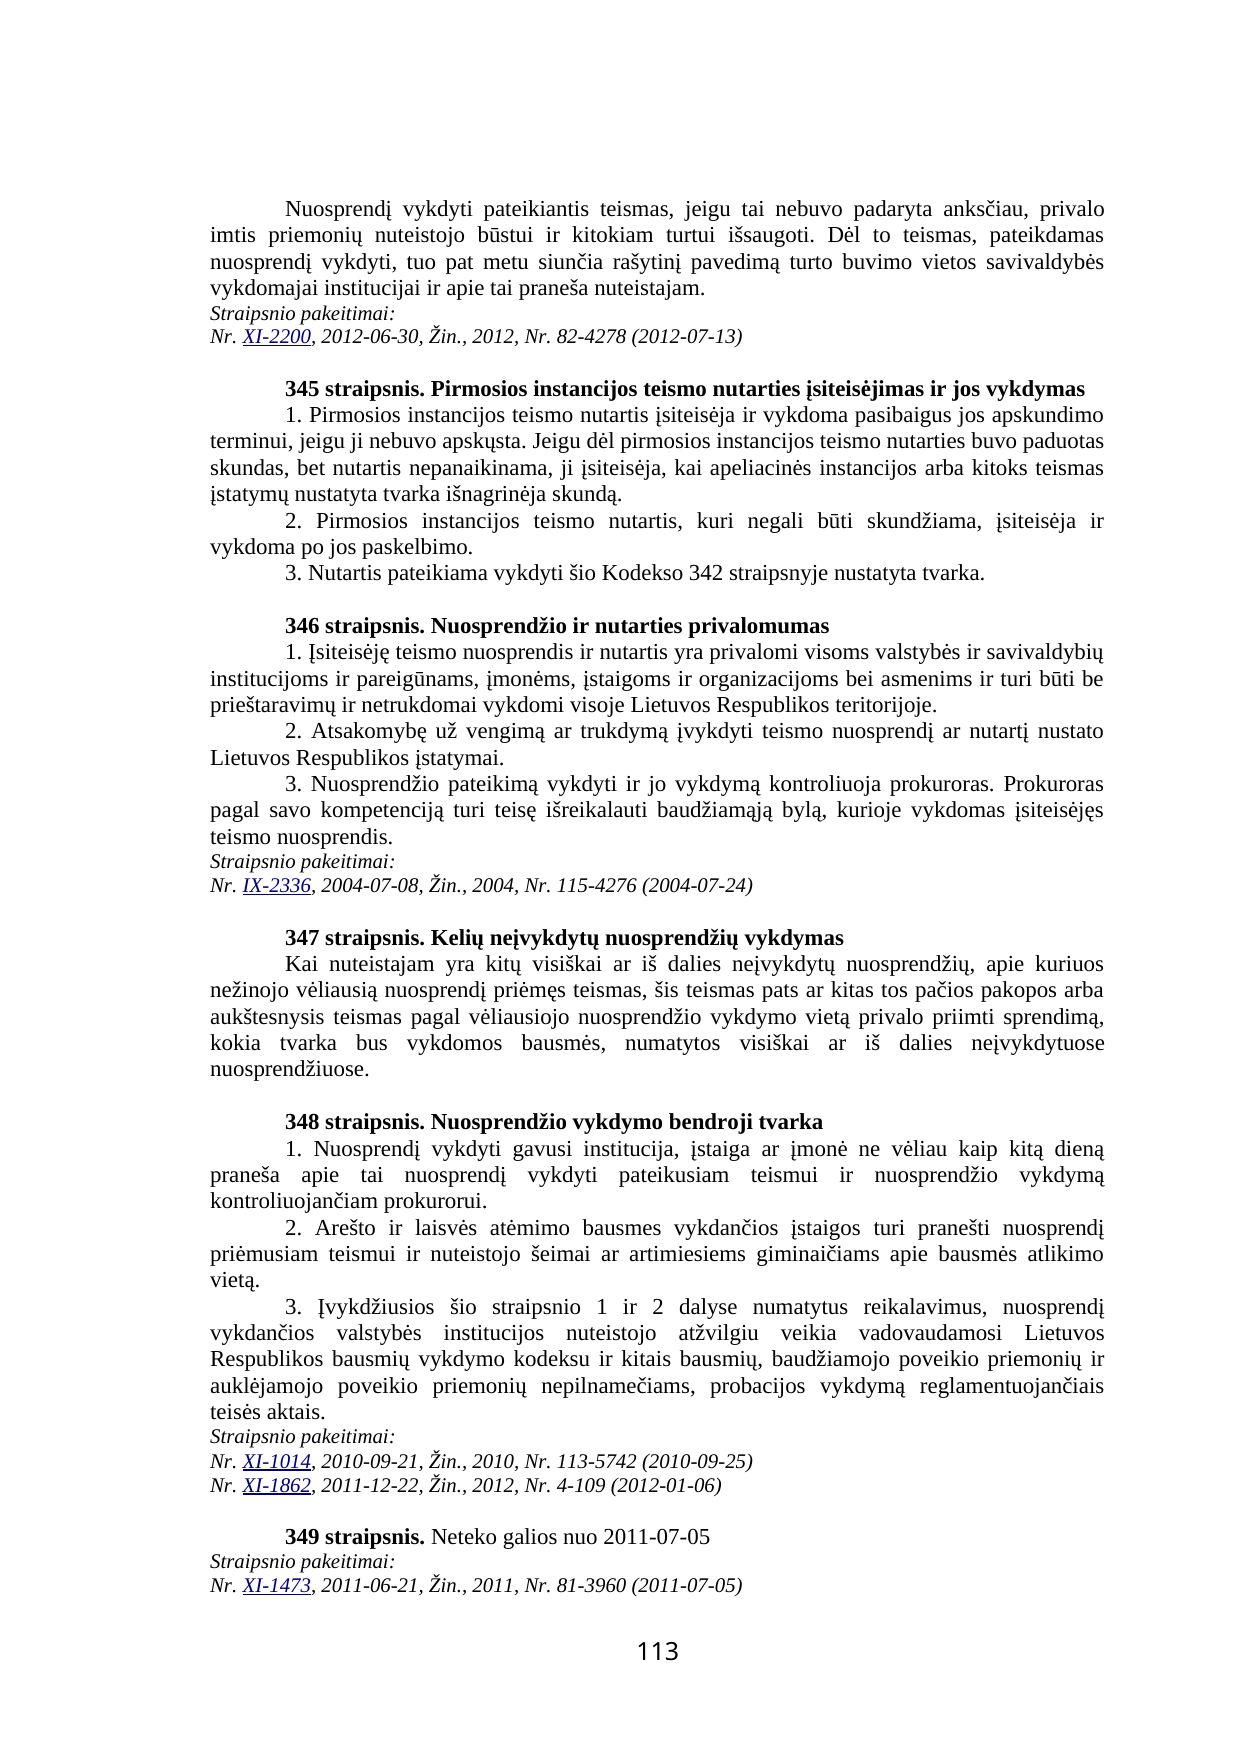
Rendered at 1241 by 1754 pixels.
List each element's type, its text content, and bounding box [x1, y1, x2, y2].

text Straipsnio pakeitimai: [210, 1549, 1106, 1573]
text 3. Įvykdžiusios šio straipsnio 1 ir 2 dalyse numatytus reikalavimus, nuosprendį vykdančios valstybės institucijos nuteistojo atžvilgiu veikia vadovaudamosi Lietuvos Respublikos bausmių vykdymo kodeksu ir kitais bausmių, baudžiamojo poveikio priemonių ir auklėjamojo poveikio priemonių nepilnamečiams, probacijos vykdymą reglamentuojančiais teisės aktais. [210, 1293, 1106, 1424]
text Nr. XI-1473, 2011-06-21, Žin., 2011, Nr. 81-3960 (2011-07-05) [210, 1573, 1106, 1597]
text Kai nuteistajam yra kitų visiškai ar iš dalies neįvykdytų nuosprendžių, apie kuriuos nežinojo vėliausią nuosprendį priėmęs teismas, šis teismas pats ar kitas tos pačios pakopos arba aukštesnysis teismas pagal vėliausiojo nuosprendžio vykdymo vietą privalo priimti sprendimą, kokia tvarka bus vykdomos bausmės, numatytos visiškai ar iš dalies neįvykdytuose nuosprendžiuose. [210, 950, 1106, 1082]
text 348 straipsnis. Nuosprendžio vykdymo bendroji tvarka [210, 1108, 1106, 1134]
text Nuosprendį vykdyti pateikiantis teismas, jeigu tai nebuvo padaryta anksčiau, privalo imtis priemonių nuteistojo būstui ir kitokiam turtui išsaugoti. Dėl to teismas, pateikdamas nuosprendį vykdyti, tuo pat metu siunčia rašytinį pavedimą turto buvimo vietos savivaldybės vykdomajai institucijai ir apie tai praneša nuteistajam. [210, 195, 1106, 300]
text Nr. XI-1862, 2011-12-22, Žin., 2012, Nr. 4-109 (2012-01-06) [210, 1473, 1106, 1497]
text 345 straipsnis. Pirmosios instancijos teismo nutarties įsiteisėjimas ir jos vykdymas [285, 375, 1106, 401]
text Nr. XI-1014, 2010-09-21, Žin., 2010, Nr. 113-5742 (2010-09-25) [210, 1448, 1106, 1473]
text 3. Nuosprendžio pateikimą vykdyti ir jo vykdymą kontroliuoja prokuroras. Prokuroras pagal savo kompetenciją turi teisę išreikalauti baudžiamąją bylą, kurioje vykdomas įsiteisėjęs teismo nuosprendis. [210, 770, 1106, 849]
text 1. Pirmosios instancijos teismo nutartis įsiteisėja ir vykdoma pasibaigus jos apskundimo terminui, jeigu ji nebuvo apskųsta. Jeigu dėl pirmosios instancijos teismo nutarties buvo paduotas skundas, bet nutartis nepanaikinama, ji įsiteisėja, kai apeliacinės instancijos arba kitoks teismas įstatymų nustatyta tvarka išnagrinėja skundą. [210, 401, 1106, 507]
text 3. Nutartis pateikiama vykdyti šio Kodekso 342 straipsnyje nustatyta tvarka. [210, 559, 1106, 586]
text Straipsnio pakeitimai: [210, 1424, 1106, 1448]
text Straipsnio pakeitimai: [210, 849, 1106, 873]
text 347 straipsnis. Kelių neįvykdytų nuosprendžių vykdymas [210, 924, 1106, 950]
text Nr. IX-2336, 2004-07-08, Žin., 2004, Nr. 115-4276 (2004-07-24) [210, 873, 1106, 897]
text Nr. XI-2200, 2012-06-30, Žin., 2012, Nr. 82-4278 (2012-07-13) [210, 324, 1106, 348]
text 2. Atsakomybę už vengimą ar trukdymą įvykdyti teismo nuosprendį ar nutartį nustato Lietuvos Respublikos įstatymai. [210, 717, 1106, 770]
text 1. Nuosprendį vykdyti gavusi institucija, įstaiga ar įmonė ne vėliau kaip kitą dieną praneša apie tai nuosprendį vykdyti pateikusiam teismui ir nuosprendžio vykdymą kontroliuojančiam prokurorui. [210, 1134, 1106, 1214]
text 346 straipsnis. Nuosprendžio ir nutarties privalomumas [210, 612, 1106, 638]
text Straipsnio pakeitimai: [210, 300, 1106, 324]
text 1. Įsiteisėję teismo nuosprendis ir nutartis yra privalomi visoms valstybės ir savivaldybių institucijoms ir pareigūnams, įmonėms, įstaigoms ir organizacijoms bei asmenims ir turi būti be prieštaravimų ir netrukdomai vykdomi visoje Lietuvos Respublikos teritorijoje. [210, 638, 1106, 717]
text 2. Pirmosios instancijos teismo nutartis, kuri negali būti skundžiama, įsiteisėja ir vykdoma po jos paskelbimo. [210, 507, 1106, 559]
text 349 straipsnis. Neteko galios nuo 2011-07-05 [210, 1523, 1106, 1549]
text 2. Arešto ir laisvės atėmimo bausmes vykdančios įstaigos turi pranešti nuosprendį priėmusiam teismui ir nuteistojo šeimai ar artimiesiems giminaičiams apie bausmės atlikimo vietą. [210, 1214, 1106, 1293]
